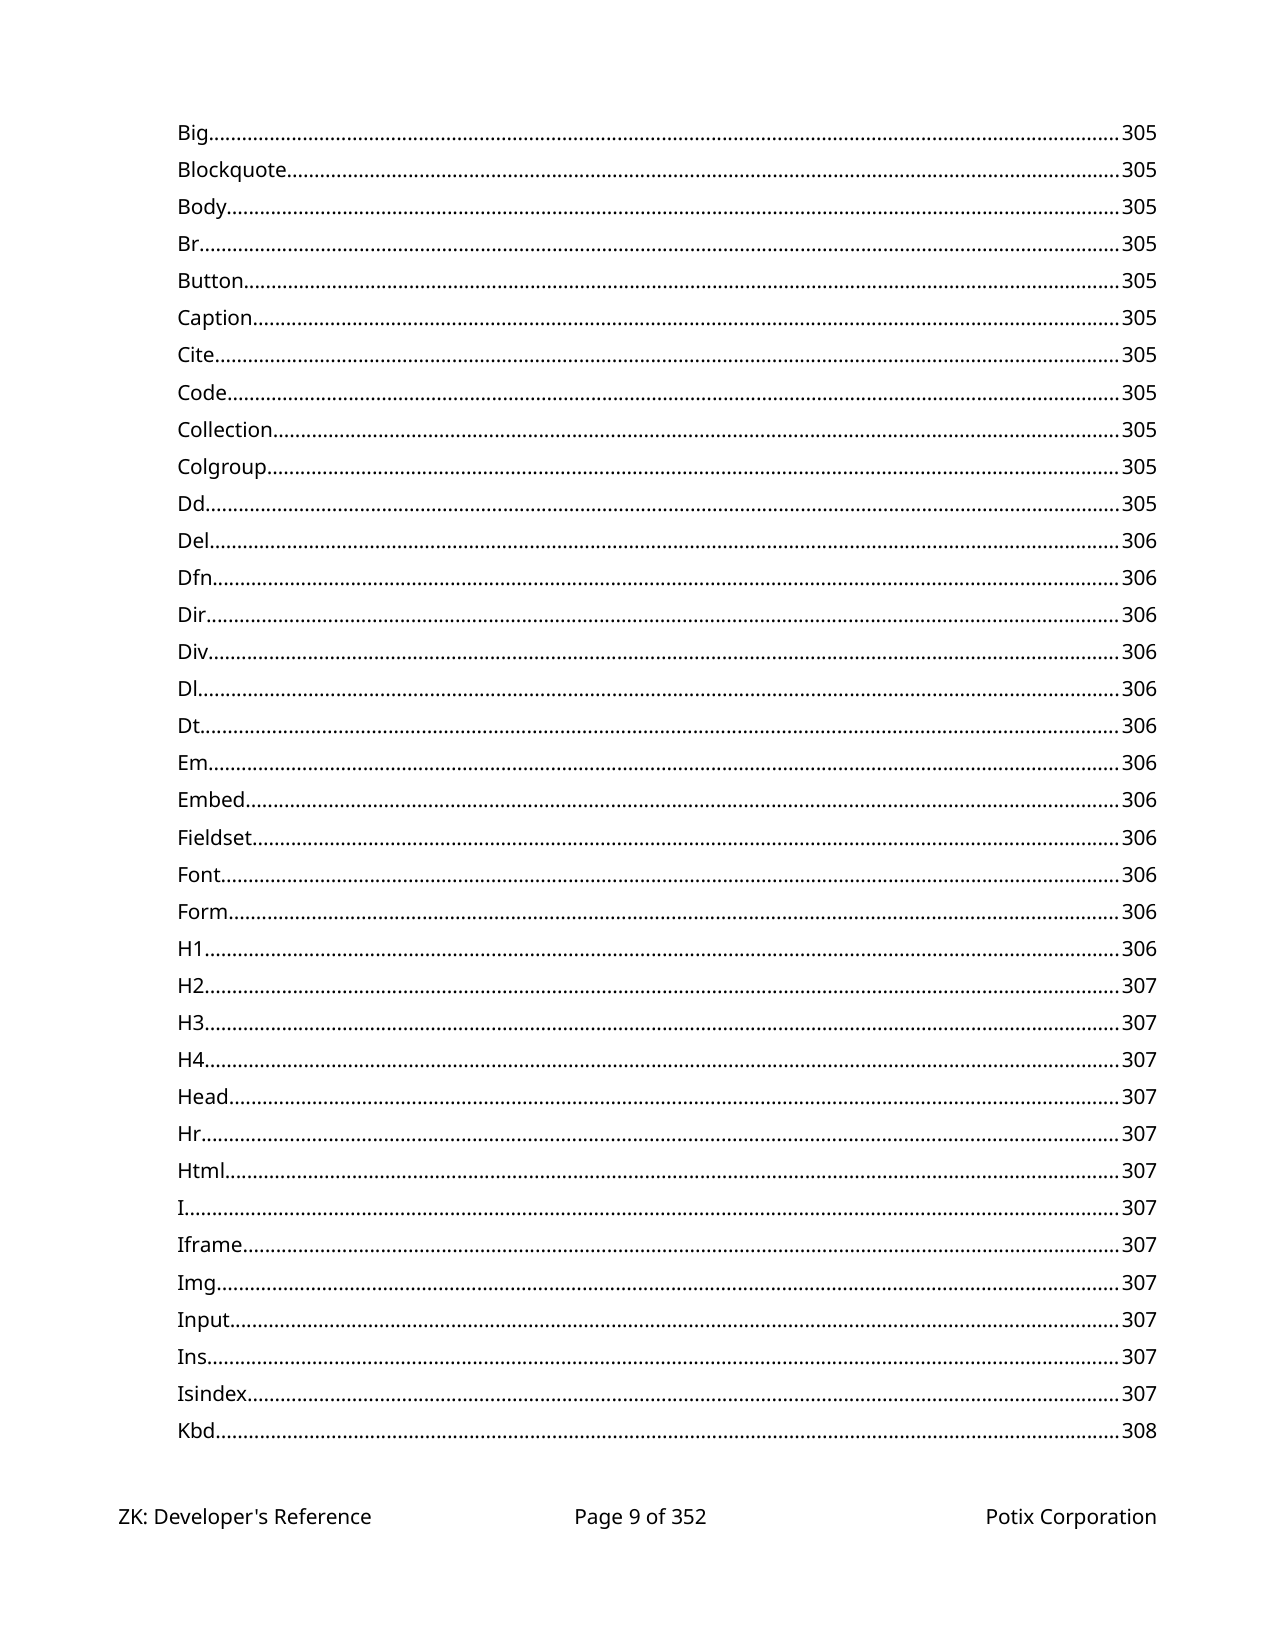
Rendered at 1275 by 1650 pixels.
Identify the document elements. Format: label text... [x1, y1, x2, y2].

text H2 307 [177, 971, 1157, 999]
text Caption 305 [177, 303, 1157, 332]
text I 307 [177, 1193, 1157, 1222]
text Body 305 [177, 192, 1157, 221]
text Head 307 [177, 1082, 1157, 1111]
text Collection 305 [177, 415, 1157, 443]
text Fieldset 306 [177, 823, 1157, 851]
text Dfn 306 [177, 563, 1157, 591]
text Em 306 [177, 748, 1157, 777]
text Isindex 307 [177, 1379, 1157, 1407]
text Dl 306 [177, 674, 1157, 703]
text Div 306 [177, 637, 1157, 666]
text H1 306 [177, 934, 1157, 962]
text Kbd 308 [177, 1416, 1157, 1444]
text Colgroup 305 [177, 452, 1157, 480]
text Hr 307 [177, 1119, 1157, 1148]
text Code 305 [177, 378, 1157, 406]
text Dd 305 [177, 489, 1157, 517]
text Img 307 [177, 1268, 1157, 1296]
text Del 306 [177, 526, 1157, 554]
text Blockquote 305 [177, 155, 1157, 183]
text Form 306 [177, 897, 1157, 925]
text Iframe 307 [177, 1231, 1157, 1259]
text Big 305 [177, 118, 1157, 146]
text Dt 306 [177, 711, 1157, 740]
text H3 307 [177, 1008, 1157, 1036]
text Ins 307 [177, 1342, 1157, 1370]
text Button 305 [177, 266, 1157, 295]
text H4 307 [177, 1045, 1157, 1073]
text Cite 305 [177, 341, 1157, 369]
text Html 307 [177, 1156, 1157, 1185]
text Font 306 [177, 860, 1157, 888]
text Br 305 [177, 229, 1157, 258]
text Embed 306 [177, 786, 1157, 814]
text Dir 306 [177, 600, 1157, 628]
text Input 307 [177, 1305, 1157, 1333]
